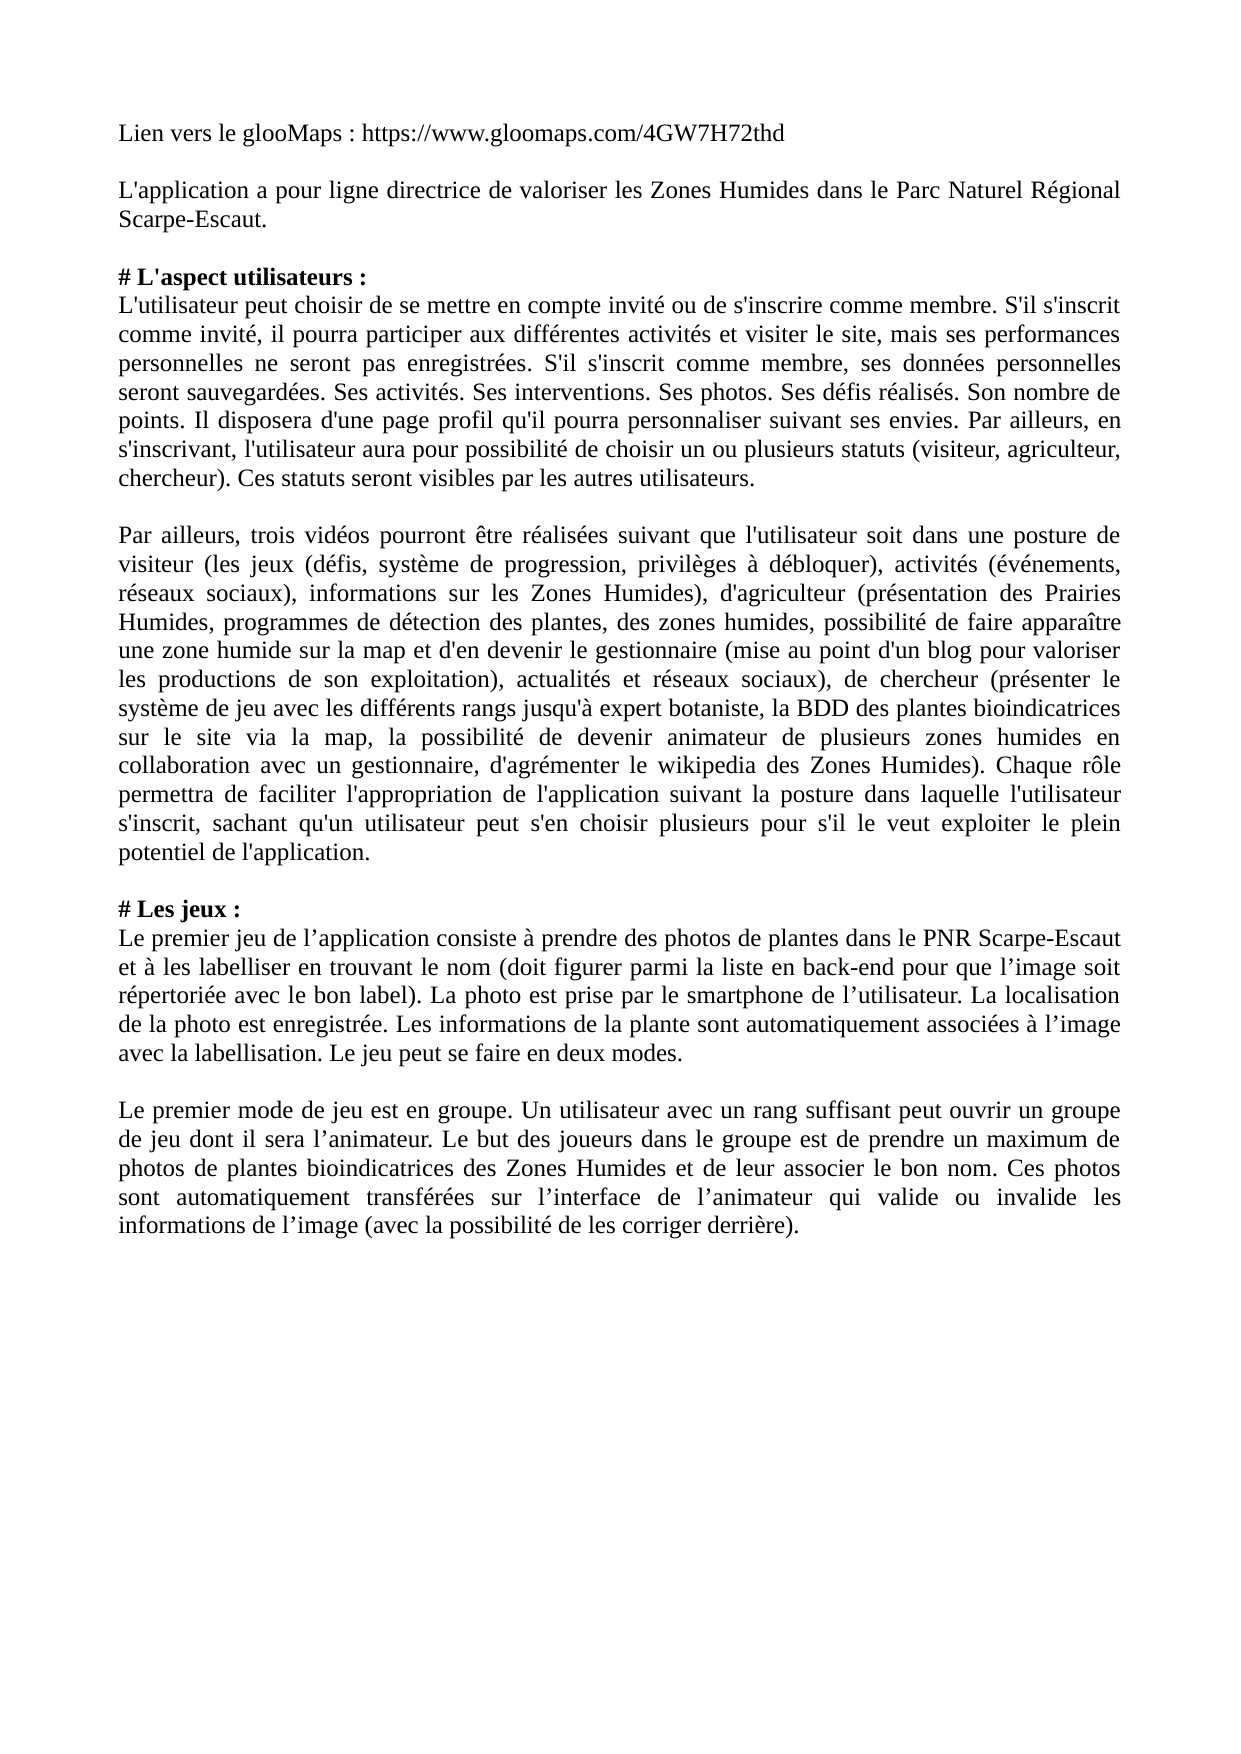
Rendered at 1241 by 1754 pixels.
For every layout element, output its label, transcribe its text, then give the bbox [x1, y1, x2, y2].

text Lien vers le glooMaps : https://www.gloomaps.com/4GW7H72thd [118, 118, 1122, 147]
text # L'aspect utilisateurs : [118, 262, 1122, 291]
text Le premier jeu de l’application consiste à prendre des photos de plantes dans le PNR Scarpe-Escaut et à les labelliser en trouvant le nom (doit figurer parmi la liste en back-end pour que l’image soit répertoriée avec le bon label). La photo est prise par le smartphone de l’utilisateur. La localisation de la photo est enregistrée. Les informations de la plante sont automatiquement associées à l’image avec la labellisation. Le jeu peut se faire en deux modes. [118, 923, 1122, 1067]
text L'application a pour ligne directrice de valoriser les Zones Humides dans le Parc Naturel Régional Scarpe-Escaut. [118, 176, 1122, 233]
text Le premier mode de jeu est en groupe. Un utilisateur avec un rang suffisant peut ouvrir un groupe de jeu dont il sera l’animateur. Le but des joueurs dans le groupe est de prendre un maximum de photos de plantes bioindicatrices des Zones Humides et de leur associer le bon nom. Ces photos sont automatiquement transférées sur l’interface de l’animateur qui valide ou invalide les informations de l’image (avec la possibilité de les corriger derrière). [118, 1096, 1122, 1239]
text L'utilisateur peut choisir de se mettre en compte invité ou de s'inscrire comme membre. S'il s'inscrit comme invité, il pourra participer aux différentes activités et visiter le site, mais ses performances personnelles ne seront pas enregistrées. S'il s'inscrit comme membre, ses données personnelles seront sauvegardées. Ses activités. Ses interventions. Ses photos. Ses défis réalisés. Son nombre de points. Il disposera d'une page profil qu'il pourra personnaliser suivant ses envies. Par ailleurs, en s'inscrivant, l'utilisateur aura pour possibilité de choisir un ou plusieurs statuts (visiteur, agriculteur, chercheur). Ces statuts seront visibles par les autres utilisateurs. [118, 291, 1122, 492]
text # Les jeux : [118, 894, 1122, 923]
text Par ailleurs, trois vidéos pourront être réalisées suivant que l'utilisateur soit dans une posture de visiteur (les jeux (défis, système de progression, privilèges à débloquer), activités (événements, réseaux sociaux), informations sur les Zones Humides), d'agriculteur (présentation des Prairies Humides, programmes de détection des plantes, des zones humides, possibilité de faire apparaître une zone humide sur la map et d'en devenir le gestionnaire (mise au point d'un blog pour valoriser les productions de son exploitation), actualités et réseaux sociaux), de chercheur (présenter le système de jeu avec les différents rangs jusqu'à expert botaniste, la BDD des plantes bioindicatrices sur le site via la map, la possibilité de devenir animateur de plusieurs zones humides en collaboration avec un gestionnaire, d'agrémenter le wikipedia des Zones Humides). Chaque rôle permettra de faciliter l'appropriation de l'application suivant la posture dans laquelle l'utilisateur s'inscrit, sachant qu'un utilisateur peut s'en choisir plusieurs pour s'il le veut exploiter le plein potentiel de l'application. [118, 521, 1122, 866]
